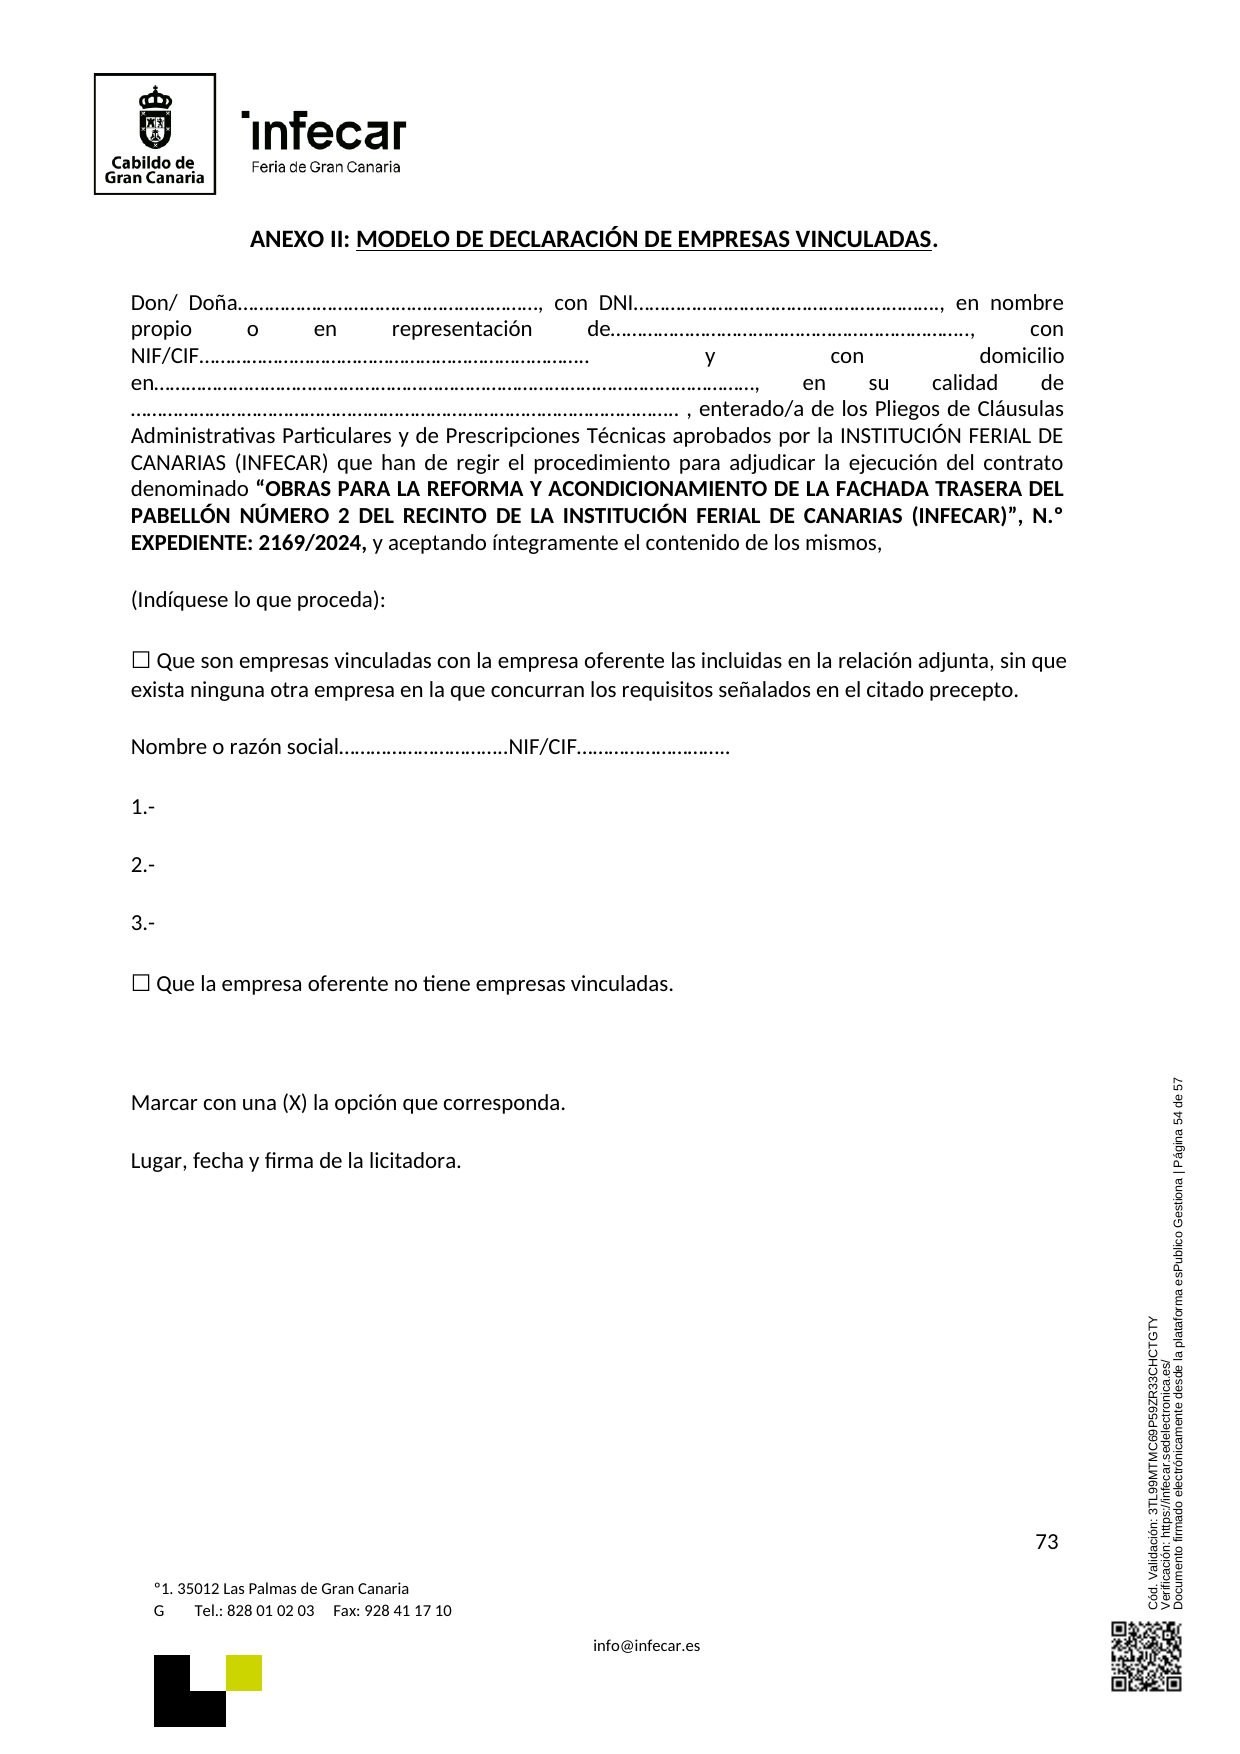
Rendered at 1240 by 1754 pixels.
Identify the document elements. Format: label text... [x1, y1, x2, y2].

text 1.- [131, 792, 1069, 820]
text ☐ Que la empresa oferente no tiene empresas vinculadas. [131, 967, 1069, 998]
text 3.- [131, 908, 1069, 936]
text Don/ Doña…………………………………………………, con DNI…………………………………………………., en nombre propio o en representación de………………………………………………………….., con NIF/CIF……………………………………………………………….. y con domicilio en……………………………………………………………………………………………………, en su calidad de ………………………………………………………………………………………….. , enterado/a de los Pliegos de Cláusulas Administrativas Particulares y de Prescripciones Técnicas aprobados por la INSTITUCIÓN FERIAL DE CANARIAS (INFECAR) que han de regir el procedimiento para adjudicar la ejecución del contrato denominado “OBRAS PARA LA REFORMA Y ACONDICIONAMIENTO DE LA FACHADA TRASERA DEL PABELLÓN NÚMERO 2 DEL RECINTO DE LA INSTITUCIÓN FERIAL DE CANARIAS (INFECAR)”, N.º EXPEDIENTE: 2169/2024, y aceptando íntegramente el contenido de los mismos, [131, 289, 1065, 556]
text Nombre o razón social…………………………..NIF/CIF……………………….. [131, 733, 1065, 760]
text 2.- [131, 851, 1069, 878]
text ☐ Que son empresas vinculadas con la empresa oferente las incluidas en la relación adjunta, sin que exista ninguna otra empresa en la que concurran los requisitos señalados en el citado precepto. [131, 644, 1069, 703]
text ANEXO II: MODELO DE DECLARACIÓN DE EMPRESAS VINCULADAS. [131, 224, 1063, 254]
text Lugar, fecha y firma de la licitadora. [131, 1146, 1069, 1174]
text Marcar con una (X) la opción que corresponda. [131, 1088, 1069, 1116]
text (Indíquese lo que proceda): [131, 586, 1069, 613]
